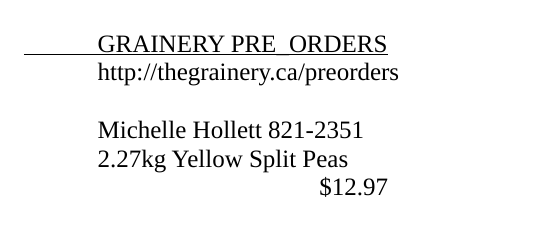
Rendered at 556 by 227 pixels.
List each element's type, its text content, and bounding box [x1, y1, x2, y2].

text GRAINERY PRE_ORDERS [24, 29, 555, 57]
text http://thegrainery.ca/preorders [24, 57, 555, 86]
text $12.97 [24, 172, 555, 201]
text Michelle Hollett 821-2351 2.27kg Yellow Split Peas [24, 115, 555, 172]
